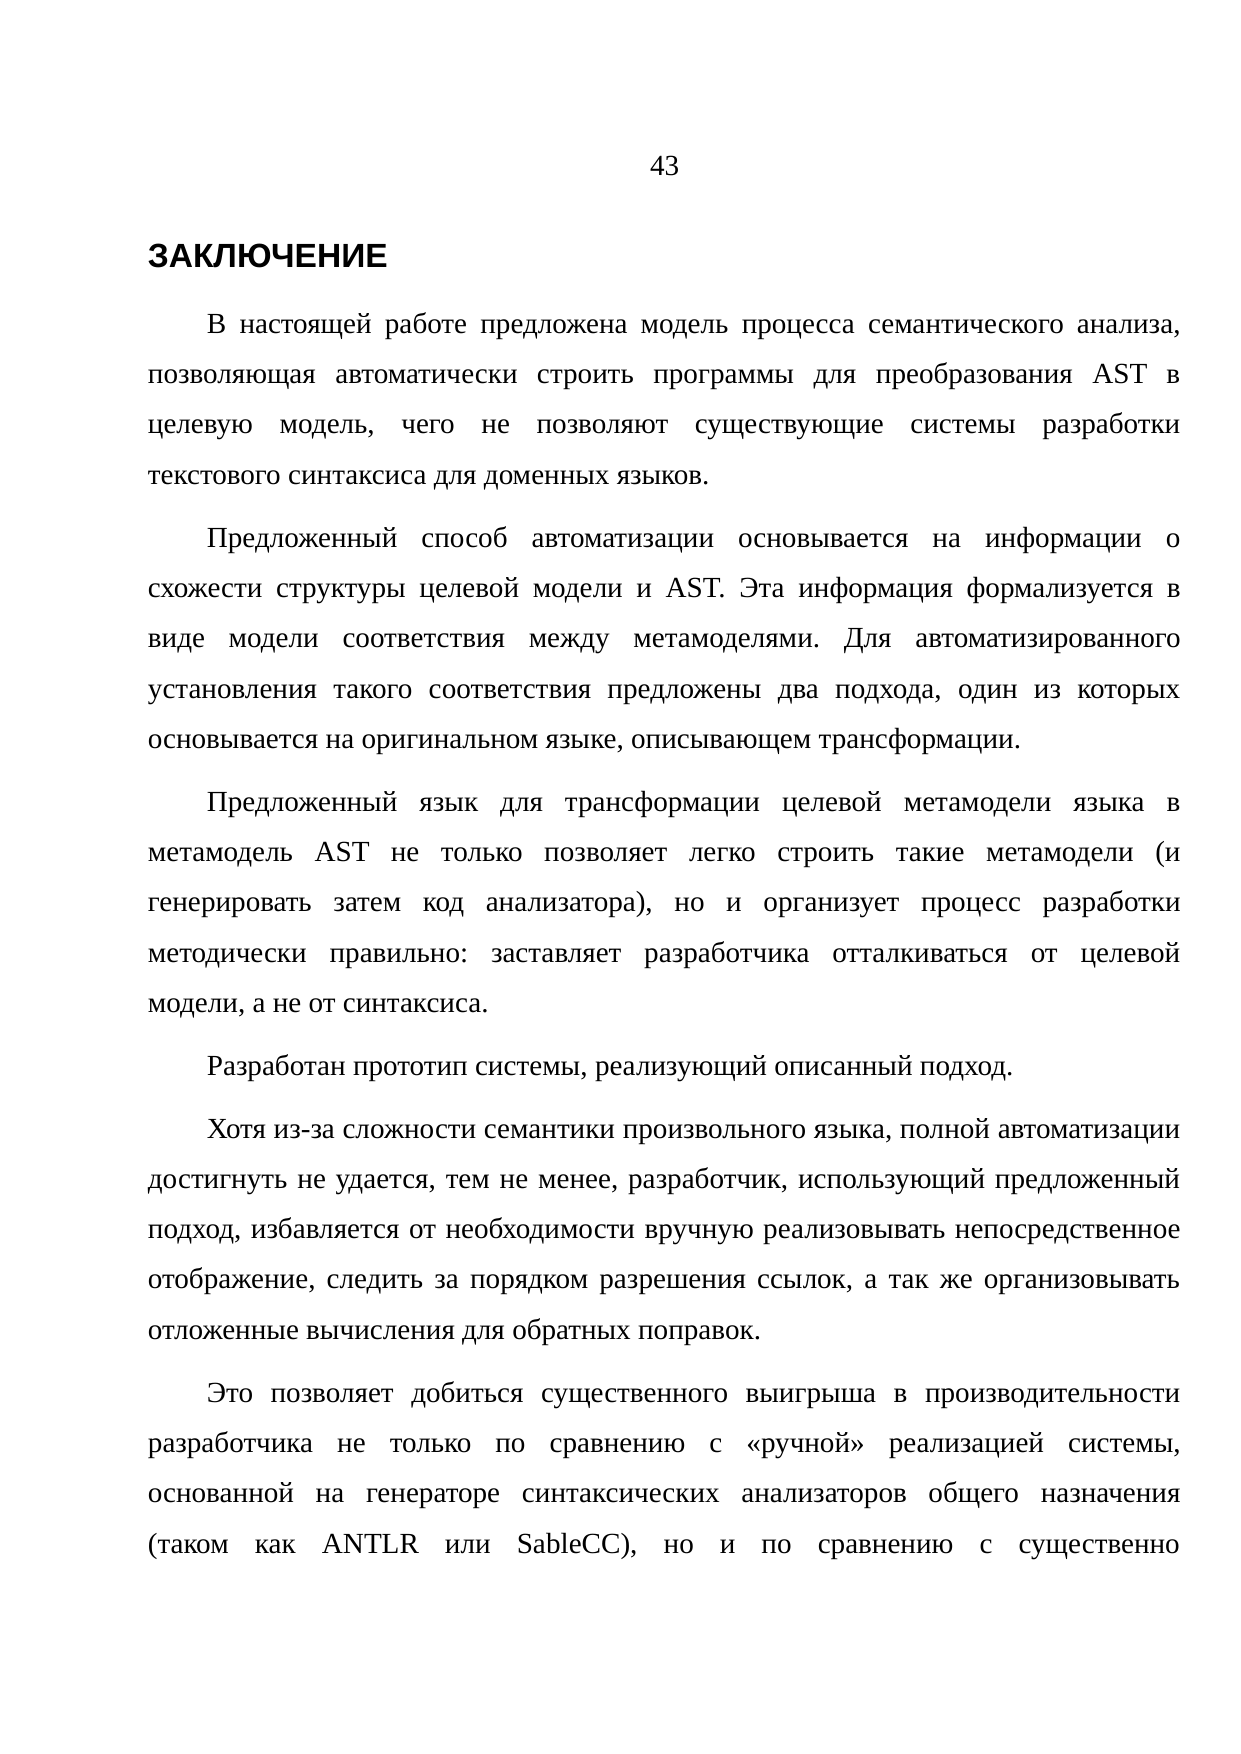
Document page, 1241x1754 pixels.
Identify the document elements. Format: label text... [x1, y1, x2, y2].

text В настоящей работе предложена модель процесса семантического анализа, позволяющая автоматически строить программы для преобразования AST в целевую модель, чего не позволяют существующие системы разработки текстового синтаксиса для доменных языков. [148, 306, 1181, 491]
text Разработан прототип системы, реализующий описанный подход. [148, 1048, 1181, 1081]
text Предложенный способ автоматизации основывается на информации о схожести структуры целевой модели и AST. Эта информация формализуется в виде модели соответствия между метамоделями. Для автоматизированного установления такого соответствия предложены два подхода, один из которых основывается на оригинальном языке, описывающем трансформации. [148, 520, 1181, 754]
text Хотя из-за сложности семантики произвольного языка, полной автоматизации достигнуть не удается, тем не менее, разработчик, использующий предложенный подход, избавляется от необходимости вручную реализовывать непосредственное отображение, следить за порядком разрешения ссылок, а так же организовывать отложенные вычисления для обратных поправок. [148, 1111, 1181, 1346]
text Предложенный язык для трансформации целевой метамодели языка в метамодель AST не только позволяет легко строить такие метамодели (и генерировать затем код анализатора), но и организует процесс разработки методически правильно: заставляет разработчика отталкиваться от целевой модели, а не от синтаксиса. [148, 784, 1181, 1019]
text Заключение [148, 236, 1181, 274]
text Это позволяет добиться существенного выигрыша в производительности разработчика не только по сравнению с «ручной» реализацией системы, основанной на генераторе синтаксических анализаторов общего назначения (таком как ANTLR или SableCC), но и по сравнению с существенно [148, 1375, 1181, 1559]
